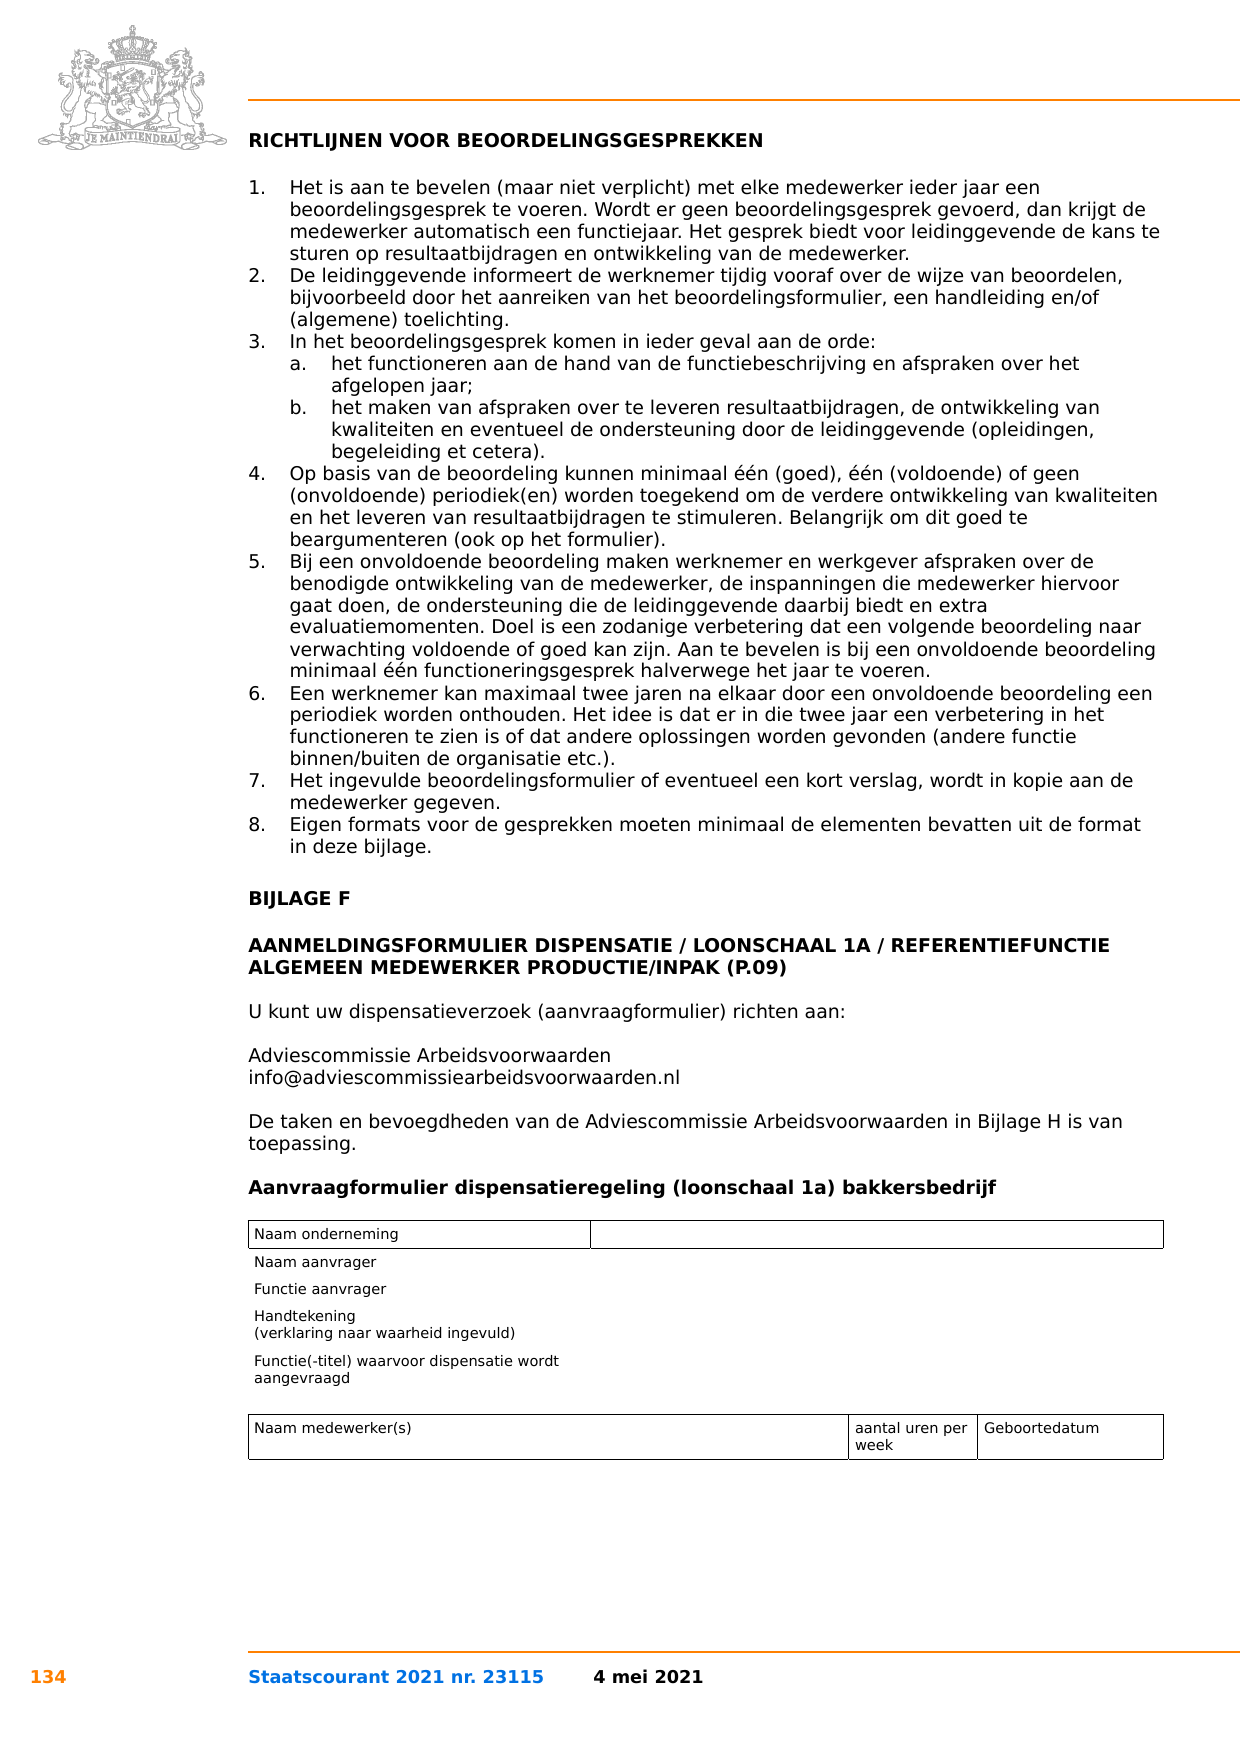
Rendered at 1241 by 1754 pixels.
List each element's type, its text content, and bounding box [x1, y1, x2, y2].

text 4. Op basis van de beoordeling kunnen minimaal één (goed), één (voldoende) of geen (onvoldoende) periodiek(en) worden toegekend om de verdere ontwikkeling van kwaliteiten en het leveren van resultaatbijdragen te stimuleren. Belangrijk om dit goed te beargumenteren (ook op het formulier). [248, 463, 1163, 551]
text AANMELDINGSFORMULIER DISPENSATIE / LOONSCHAAL 1A / REFERENTIEFUNCTIE ALGEMEEN MEDEWERKER PRODUCTIE/INPAK (P.09) [248, 935, 1163, 979]
table_cell [591, 1249, 1163, 1275]
table_cell Naam aanvrager [249, 1249, 590, 1275]
subtitle RICHTLIJNEN VOOR BEOORDELINGSGESPREKKEN [248, 130, 1163, 152]
table_header Naam medewerker(s) [249, 1415, 848, 1459]
text 3. In het beoordelingsgesprek komen in ieder geval aan de orde: [248, 331, 1163, 353]
text info@adviescommissiearbeidsvoorwaarden.nl [248, 1067, 1163, 1089]
picture [38, 25, 227, 150]
table_cell [978, 1487, 1163, 1513]
text 8. Eigen formats voor de gesprekken moeten minimaal de elementen bevatten uit de format in deze bijlage. [248, 814, 1163, 858]
table_cell [249, 1460, 848, 1486]
table_header Naam onderneming [249, 1221, 590, 1248]
table_cell [978, 1460, 1163, 1486]
text 7. Het ingevulde beoordelingsformulier of eventueel een kort verslag, wordt in kopie aan de medewerker gegeven. [248, 770, 1163, 814]
text 1. Het is aan te bevelen (maar niet verplicht) met elke medewerker ieder jaar een beoordelingsgesprek te voeren. Wordt er geen beoordelingsgesprek gevoerd, dan krijgt de medewerker automatisch een functiejaar. Het gesprek biedt voor leidinggevende de kans te sturen op resultaatbijdragen en ontwikkeling van de medewerker. [248, 177, 1163, 265]
table_header [591, 1221, 1163, 1248]
table_cell [849, 1487, 977, 1513]
table_header Geboortedatum [978, 1415, 1163, 1459]
table_cell [591, 1276, 1163, 1303]
table_cell Functie(-titel) waarvoor dispensatie wordt aangevraagd [249, 1348, 590, 1391]
table_cell [591, 1348, 1163, 1391]
text 2. De leidinggevende informeert de werknemer tijdig vooraf over de wijze van beoordelen, bijvoorbeeld door het aanreiken van het beoordelingsformulier, een handleiding en/of (algemene) toelichting. [248, 265, 1163, 331]
table_cell [249, 1515, 848, 1541]
text a. het functioneren aan de hand van de functiebeschrijving en afspraken over het afgelopen jaar; [289, 353, 1163, 397]
text 5. Bij een onvoldoende beoordeling maken werknemer en werkgever afspraken over de benodigde ontwikkeling van de medewerker, de inspanningen die medewerker hiervoor gaat doen, de ondersteuning die de leidinggevende daarbij biedt en extra evaluatiemomenten. Doel is een zodanige verbetering dat een volgende beoordeling naar verwachting voldoende of goed kan zijn. Aan te bevelen is bij een onvoldoende beoordeling minimaal één functioneringsgesprek halverwege het jaar te voeren. [248, 551, 1163, 682]
table_cell [978, 1515, 1163, 1541]
text b. het maken van afspraken over te leveren resultaatbijdragen, de ontwikkeling van kwaliteiten en eventueel de ondersteuning door de leidinggevende (opleidingen, begeleiding et cetera). [289, 397, 1163, 463]
table_cell [849, 1460, 977, 1486]
table_cell [849, 1515, 977, 1541]
text 6. Een werknemer kan maximaal twee jaren na elkaar door een onvoldoende beoordeling een periodiek worden onthouden. Het idee is dat er in die twee jaar een verbetering in het functioneren te zien is of dat andere oplossingen worden gevonden (andere functie binnen/buiten de organisatie etc.). [248, 682, 1163, 770]
table_cell Functie aanvrager [249, 1276, 590, 1303]
subtitle BIJLAGE F [248, 888, 1163, 910]
text Aanvraagformulier dispensatieregeling (loonschaal 1a) bakkersbedrijf [248, 1177, 1163, 1198]
text U kunt uw dispensatieverzoek (aanvraagformulier) richten aan: [248, 1001, 1163, 1023]
text De taken en bevoegdheden van de Adviescommissie Arbeidsvoorwaarden in Bijlage H is van toepassing. [248, 1111, 1163, 1155]
table_header aantal uren per week [849, 1415, 977, 1459]
table_cell [249, 1487, 848, 1513]
text Adviescommissie Arbeidsvoorwaarden [248, 1045, 1163, 1067]
table_cell Handtekening (verklaring naar waarheid ingevuld) [249, 1304, 590, 1347]
table_cell [591, 1304, 1163, 1347]
